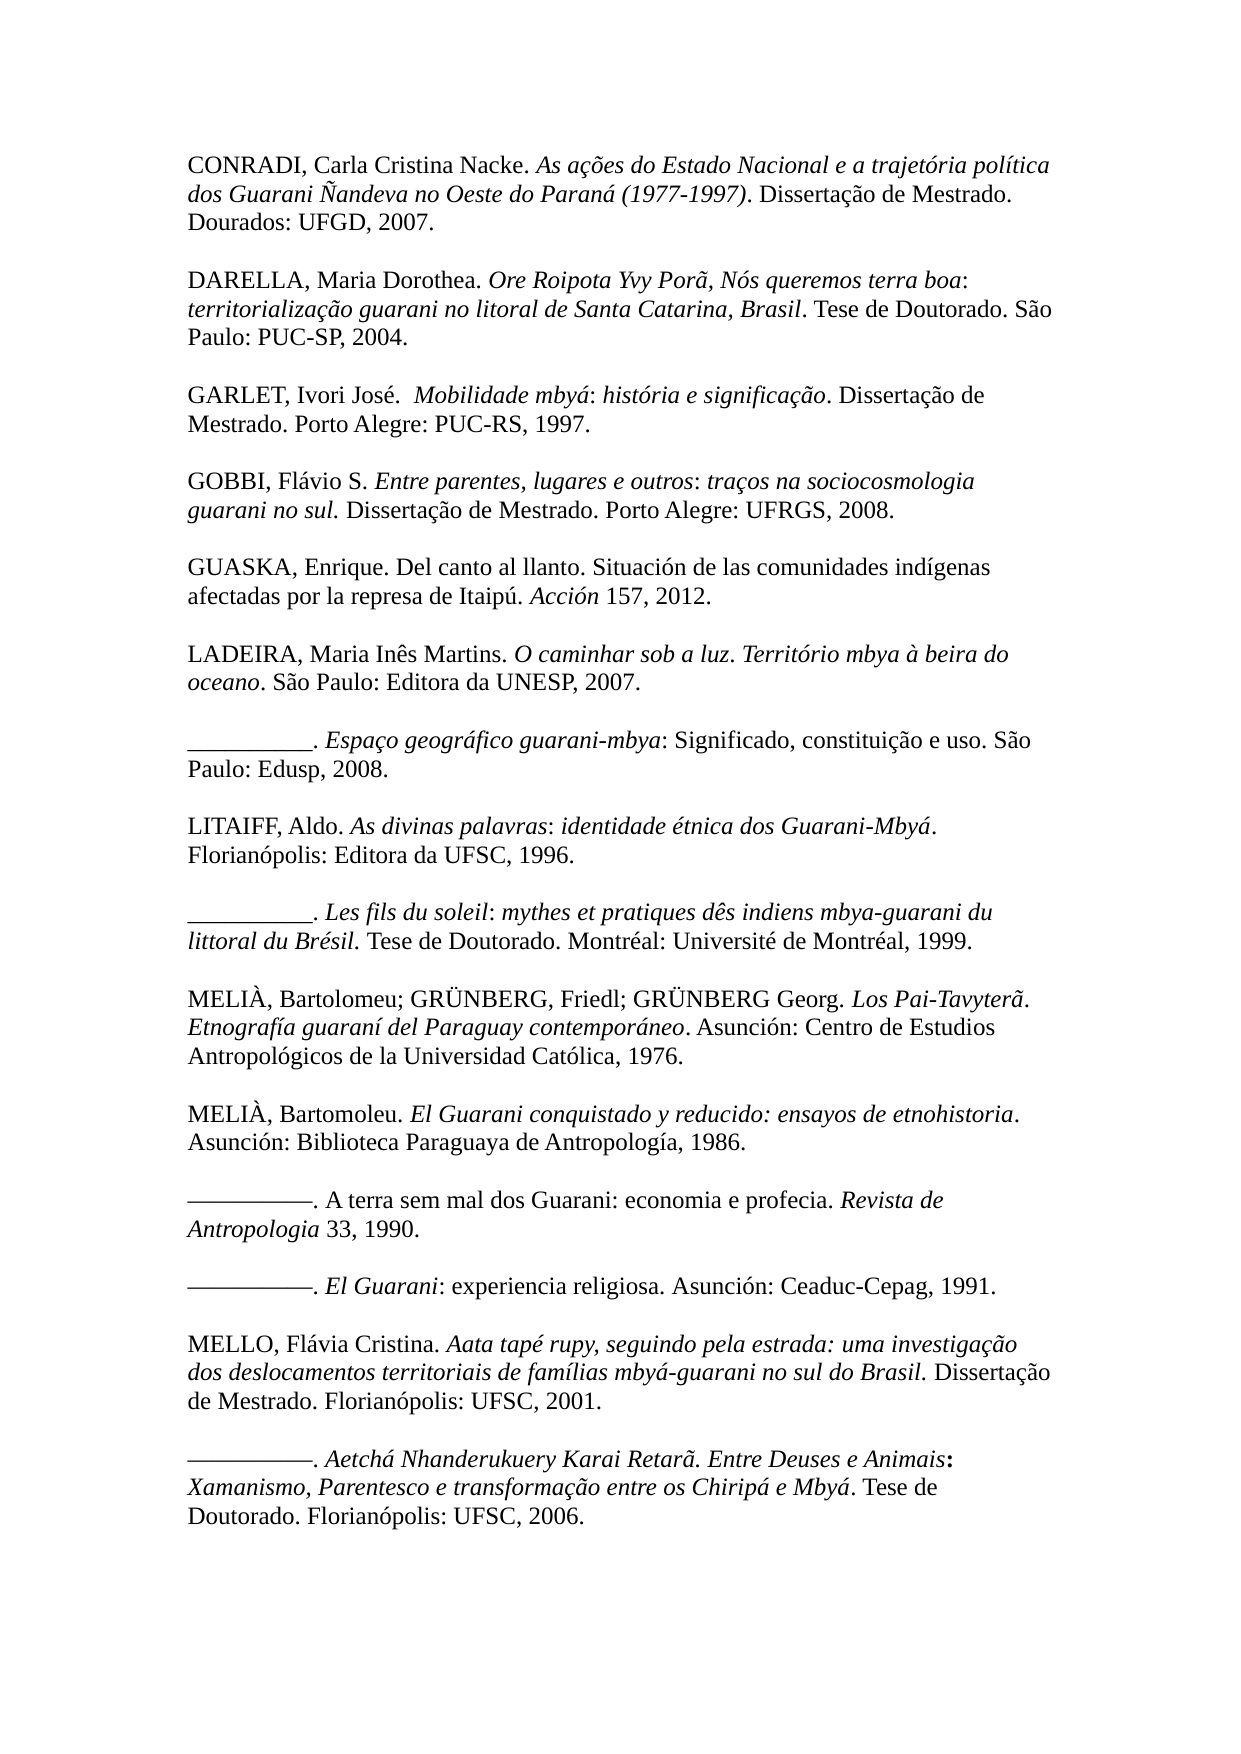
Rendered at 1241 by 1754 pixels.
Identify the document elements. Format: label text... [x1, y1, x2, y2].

text CONRADI, Carla Cristina Nacke. As ações do Estado Nacional e a trajetória política dos Guarani Ñandeva no Oeste do Paraná (1977-1997). Dissertação de Mestrado. Dourados: UFGD, 2007. [187, 150, 1053, 236]
text GOBBI, Flávio S. Entre parentes, lugares e outros: traços na sociocosmologia guarani no sul. Dissertação de Mestrado. Porto Alegre: UFRGS, 2008. [187, 466, 1053, 524]
text LADEIRA, Maria Inês Martins. O caminhar sob a luz. Território mbya à beira do oceano. São Paulo: Editora da UNESP, 2007. [187, 639, 1053, 696]
text —————. Aetchá Nhanderukuery Karai Retarã. Entre Deuses e Animais: Xamanismo, Parentesco e transformação entre os Chiripá e Mbyá. Tese de Doutorado. Florianópolis: UFSC, 2006. [187, 1444, 1053, 1530]
text MELIÀ, Bartolomeu; GRÜNBERG, Friedl; GRÜNBERG Georg. Los Pai-Tavyterã. Etnografía guaraní del Paraguay contemporáneo. Asunción: Centro de Estudios Antropológicos de la Universidad Católica, 1976. [187, 984, 1053, 1070]
text __________. Espaço geográfico guarani-mbya: Significado, constituição e uso. São Paulo: Edusp, 2008. [187, 725, 1053, 782]
text MELLO, Flávia Cristina. Aata tapé rupy, seguindo pela estrada: uma investigação dos deslocamentos territoriais de famílias mbyá-guarani no sul do Brasil. Dissertação de Mestrado. Florianópolis: UFSC, 2001. [187, 1329, 1053, 1415]
text MELIÀ, Bartomoleu. El Guarani conquistado y reducido: ensayos de etnohistoria. Asunción: Biblioteca Paraguaya de Antropología, 1986. [187, 1099, 1053, 1156]
text DARELLA, Maria Dorothea. Ore Roipota Yvy Porã, Nós queremos terra boa: territorialização guarani no litoral de Santa Catarina, Brasil. Tese de Doutorado. São Paulo: PUC-SP, 2004. [187, 265, 1053, 351]
text LITAIFF, Aldo. As divinas palavras: identidade étnica dos Guarani-Mbyá. Florianópolis: Editora da UFSC, 1996. [187, 811, 1053, 869]
text —————. A terra sem mal dos Guarani: economia e profecia. Revista de Antropologia 33, 1990. [187, 1185, 1053, 1242]
text —————. El Guarani: experiencia religiosa. Asunción: Ceaduc-Cepag, 1991. [187, 1271, 1053, 1300]
text GARLET, Ivori José. Mobilidade mbyá: história e significação. Dissertação de Mestrado. Porto Alegre: PUC-RS, 1997. [187, 380, 1053, 437]
text __________. Les fils du soleil: mythes et pratiques dês indiens mbya-guarani du littoral du Brésil. Tese de Doutorado. Montréal: Université de Montréal, 1999. [187, 897, 1053, 955]
text GUASKA, Enrique. Del canto al llanto. Situación de las comunidades indígenas afectadas por la represa de Itaipú. Acción 157, 2012. [187, 552, 1053, 610]
